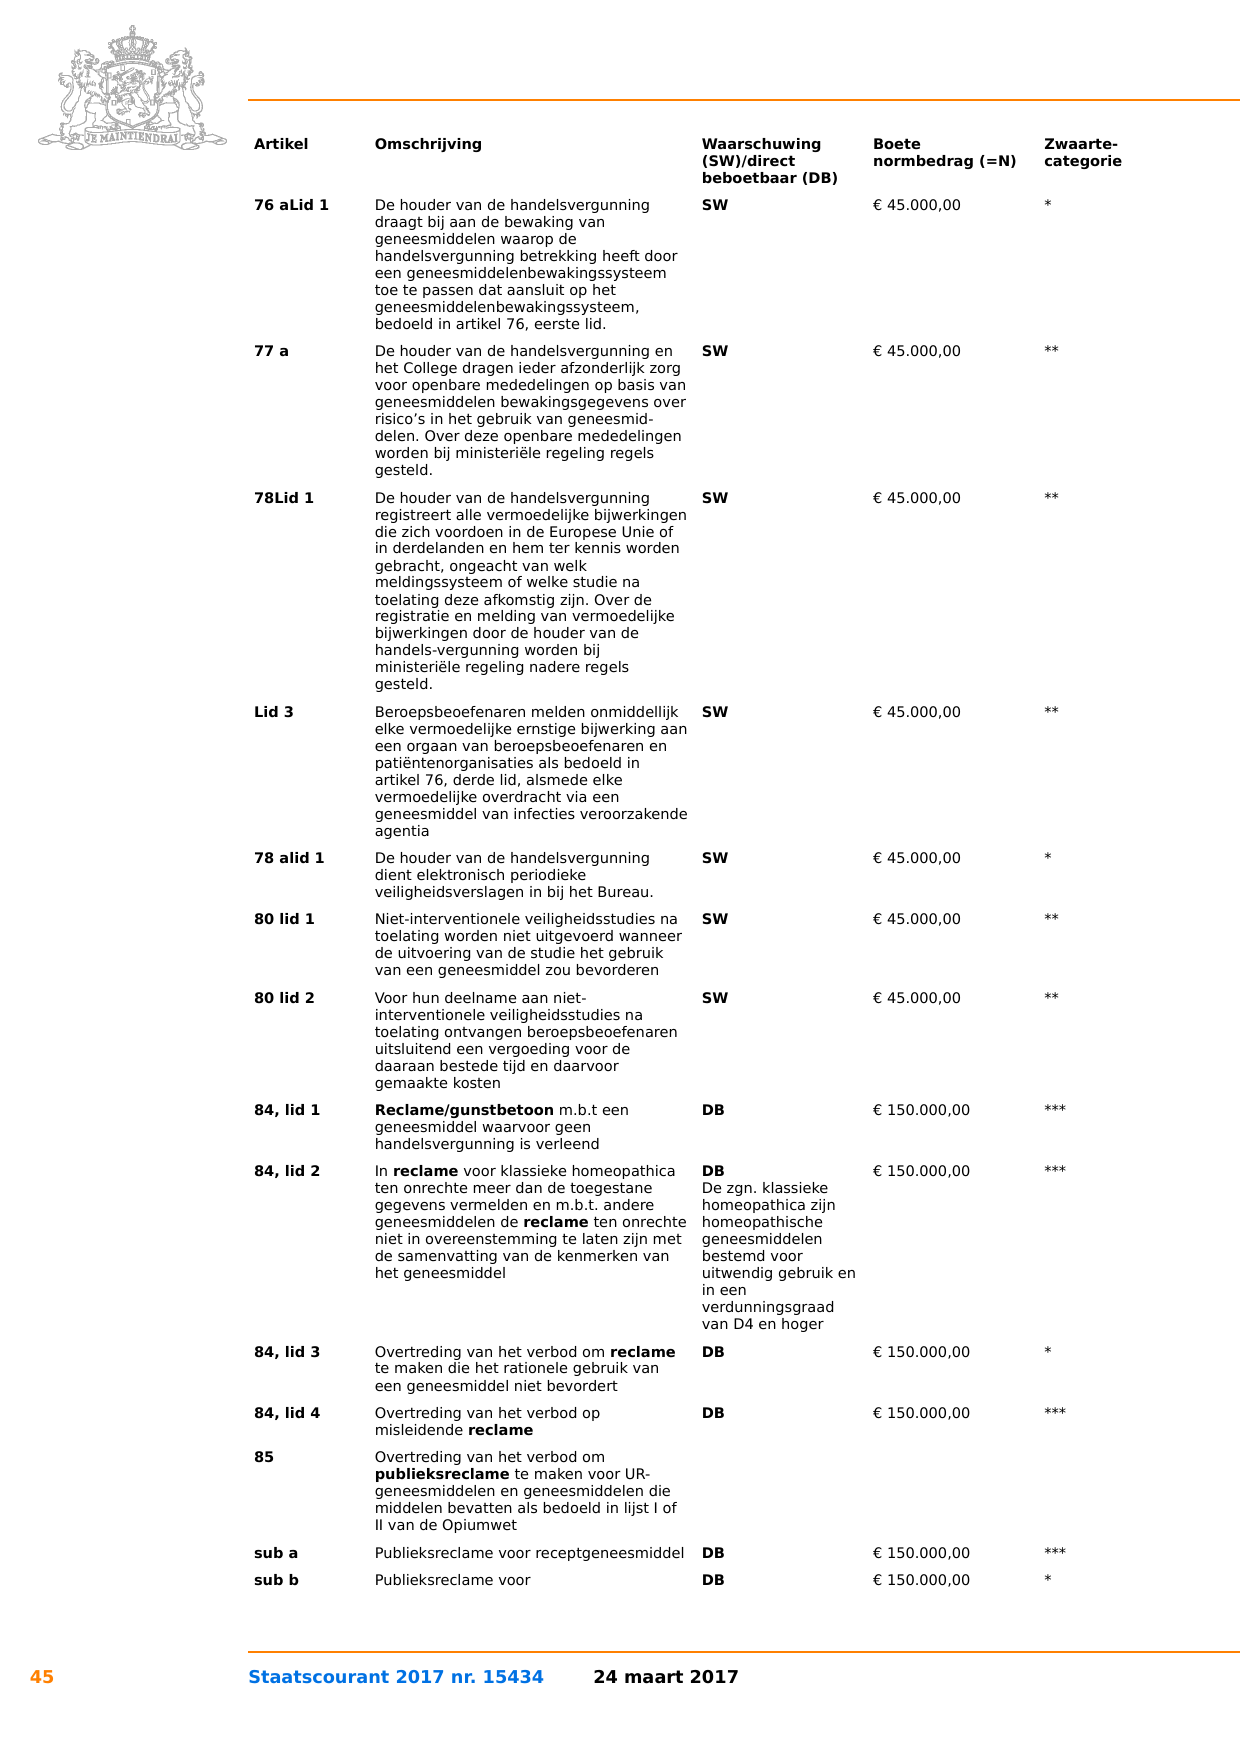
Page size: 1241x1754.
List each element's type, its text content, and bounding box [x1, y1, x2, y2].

table_cell De houder van de handelsvergunning registreert alle vermoedelijke bijwerkingen die zich voordoen in de Europese Unie of in derdelanden en hem ter kennis worden gebracht, ongeacht van welk meldingssysteem of welke studie na toelating deze afkomstig zijn. Over de registratie en melding van vermoedelijke bijwerkingen door de houder van de handels-vergunning worden bij ministeriële regeling nadere regels gesteld. [369, 485, 695, 698]
table_cell SW [696, 192, 867, 337]
table_cell ** [1039, 699, 1163, 844]
table_cell SW [696, 699, 867, 844]
table_cell SW [696, 339, 867, 484]
table_cell DB De zgn. klassieke homeopathica zijn homeopathische geneesmiddelen bestemd voor uitwendig gebruik en in een verdunningsgraad van D4 en hoger [696, 1159, 867, 1338]
table_cell 85 [249, 1445, 368, 1539]
table_cell € 150.000,00 [868, 1339, 1038, 1399]
table_cell SW [696, 907, 867, 984]
table_cell € 150.000,00 [868, 1540, 1038, 1566]
table_cell Beroepsbeoefenaren melden onmiddellijk elke vermoedelijke ernstige bijwerking aan een orgaan van beroepsbeoefenaren en patiëntenorganisaties als bedoeld in artikel 76, derde lid, alsmede elke vermoedelijke overdracht via een geneesmiddel van infecties veroorzakende agentia [369, 699, 695, 844]
table_cell Niet-interventionele veiligheidsstudies na toelating worden niet uitgevoerd wanneer de uitvoering van de studie het gebruik van een geneesmiddel zou bevorderen [369, 907, 695, 984]
table_cell 80 lid 1 [249, 907, 368, 984]
table_cell ** [1039, 985, 1163, 1096]
table_cell * [1039, 845, 1163, 906]
table_header Zwaarte-categorie [1039, 131, 1163, 191]
picture [38, 25, 227, 150]
table_cell sub a [249, 1540, 368, 1566]
table_cell DB [696, 1339, 867, 1399]
table_cell Reclame/gunstbetoon m.b.t een geneesmiddel waarvoor geen handelsvergunning is verleend [369, 1097, 695, 1157]
table_cell € 45.000,00 [868, 907, 1038, 984]
table_header Artikel [249, 131, 368, 191]
table_cell Overtreding van het verbod om reclame te maken die het rationele gebruik van een geneesmiddel niet bevordert [369, 1339, 695, 1399]
table_cell * [1039, 192, 1163, 337]
table_cell € 150.000,00 [868, 1097, 1038, 1157]
table_cell De houder van de handelsvergunning en het College dragen ieder afzonderlijk zorg voor openbare mededelingen op basis van geneesmiddelen bewakingsgegevens over risico’s in het gebruik van geneesmid-delen. Over deze openbare mededelingen worden bij ministeriële regeling regels gesteld. [369, 339, 695, 484]
table_cell ** [1039, 907, 1163, 984]
table_cell € 45.000,00 [868, 845, 1038, 906]
table_cell € 45.000,00 [868, 699, 1038, 844]
table_cell € 45.000,00 [868, 485, 1038, 698]
table_cell ** [1039, 485, 1163, 698]
table_cell 76 aLid 1 [249, 192, 368, 337]
table_cell DB [696, 1097, 867, 1157]
table_cell *** [1039, 1540, 1163, 1566]
table_cell SW [696, 985, 867, 1096]
table_cell *** [1039, 1159, 1163, 1338]
table_cell SW [696, 845, 867, 906]
table_cell ** [1039, 339, 1163, 484]
table_cell Overtreding van het verbod op misleidende reclame [369, 1400, 695, 1443]
table_cell DB [696, 1540, 867, 1566]
table_header Omschrijving [369, 131, 695, 191]
table_cell Overtreding van het verbod om publieksreclame te maken voor UR-geneesmiddelen en geneesmiddelen die middelen bevatten als bedoeld in lijst I of II van de Opiumwet [369, 1445, 695, 1539]
table_cell 78 alid 1 [249, 845, 368, 906]
table_cell [868, 1445, 1038, 1539]
table_cell 84, lid 3 [249, 1339, 368, 1399]
table_cell DB [696, 1400, 867, 1443]
table_cell *** [1039, 1097, 1163, 1157]
table_header Boete normbedrag (=N) [868, 131, 1038, 191]
table_cell € 150.000,00 [868, 1400, 1038, 1443]
table_cell In reclame voor klassieke homeopathica ten onrechte meer dan de toegestane gegevens vermelden en m.b.t. andere geneesmiddelen de reclame ten onrechte niet in overeenstemming te laten zijn met de samenvatting van de kenmerken van het geneesmiddel [369, 1159, 695, 1338]
table_cell 80 lid 2 [249, 985, 368, 1096]
table_cell 77 a [249, 339, 368, 484]
table_cell * [1039, 1567, 1163, 1593]
table_cell € 150.000,00 [868, 1567, 1038, 1593]
table_cell *** [1039, 1400, 1163, 1443]
table_cell SW [696, 485, 867, 698]
table_cell De houder van de handelsvergunning draagt bij aan de bewaking van geneesmiddelen waarop de handelsvergunning betrekking heeft door een geneesmiddelenbewakingssysteem toe te passen dat aansluit op het geneesmiddelenbewakingssysteem, bedoeld in artikel 76, eerste lid. [369, 192, 695, 337]
table_cell 84, lid 1 [249, 1097, 368, 1157]
table_cell [1039, 1445, 1163, 1539]
table_cell sub b [249, 1567, 368, 1593]
table_cell 84, lid 4 [249, 1400, 368, 1443]
table_cell Publieksreclame voor receptgeneesmiddel [369, 1540, 695, 1566]
table_cell [696, 1445, 867, 1539]
table_cell 78Lid 1 [249, 485, 368, 698]
table_cell * [1039, 1339, 1163, 1399]
table_cell 84, lid 2 [249, 1159, 368, 1338]
table_cell € 150.000,00 [868, 1159, 1038, 1338]
table_cell € 45.000,00 [868, 339, 1038, 484]
table_cell € 45.000,00 [868, 192, 1038, 337]
table_cell € 45.000,00 [868, 985, 1038, 1096]
table_cell Voor hun deelname aan niet-interventionele veiligheidsstudies na toelating ontvangen beroepsbeoefenaren uitsluitend een vergoeding voor de daaraan bestede tijd en daarvoor gemaakte kosten [369, 985, 695, 1096]
table_cell De houder van de handelsvergunning dient elektronisch periodieke veiligheidsverslagen in bij het Bureau. [369, 845, 695, 906]
table_cell Publieksreclame voor [369, 1567, 695, 1593]
table_cell Lid 3 [249, 699, 368, 844]
table_cell DB [696, 1567, 867, 1593]
table_header Waarschuwing (SW)/direct beboetbaar (DB) [696, 131, 867, 191]
